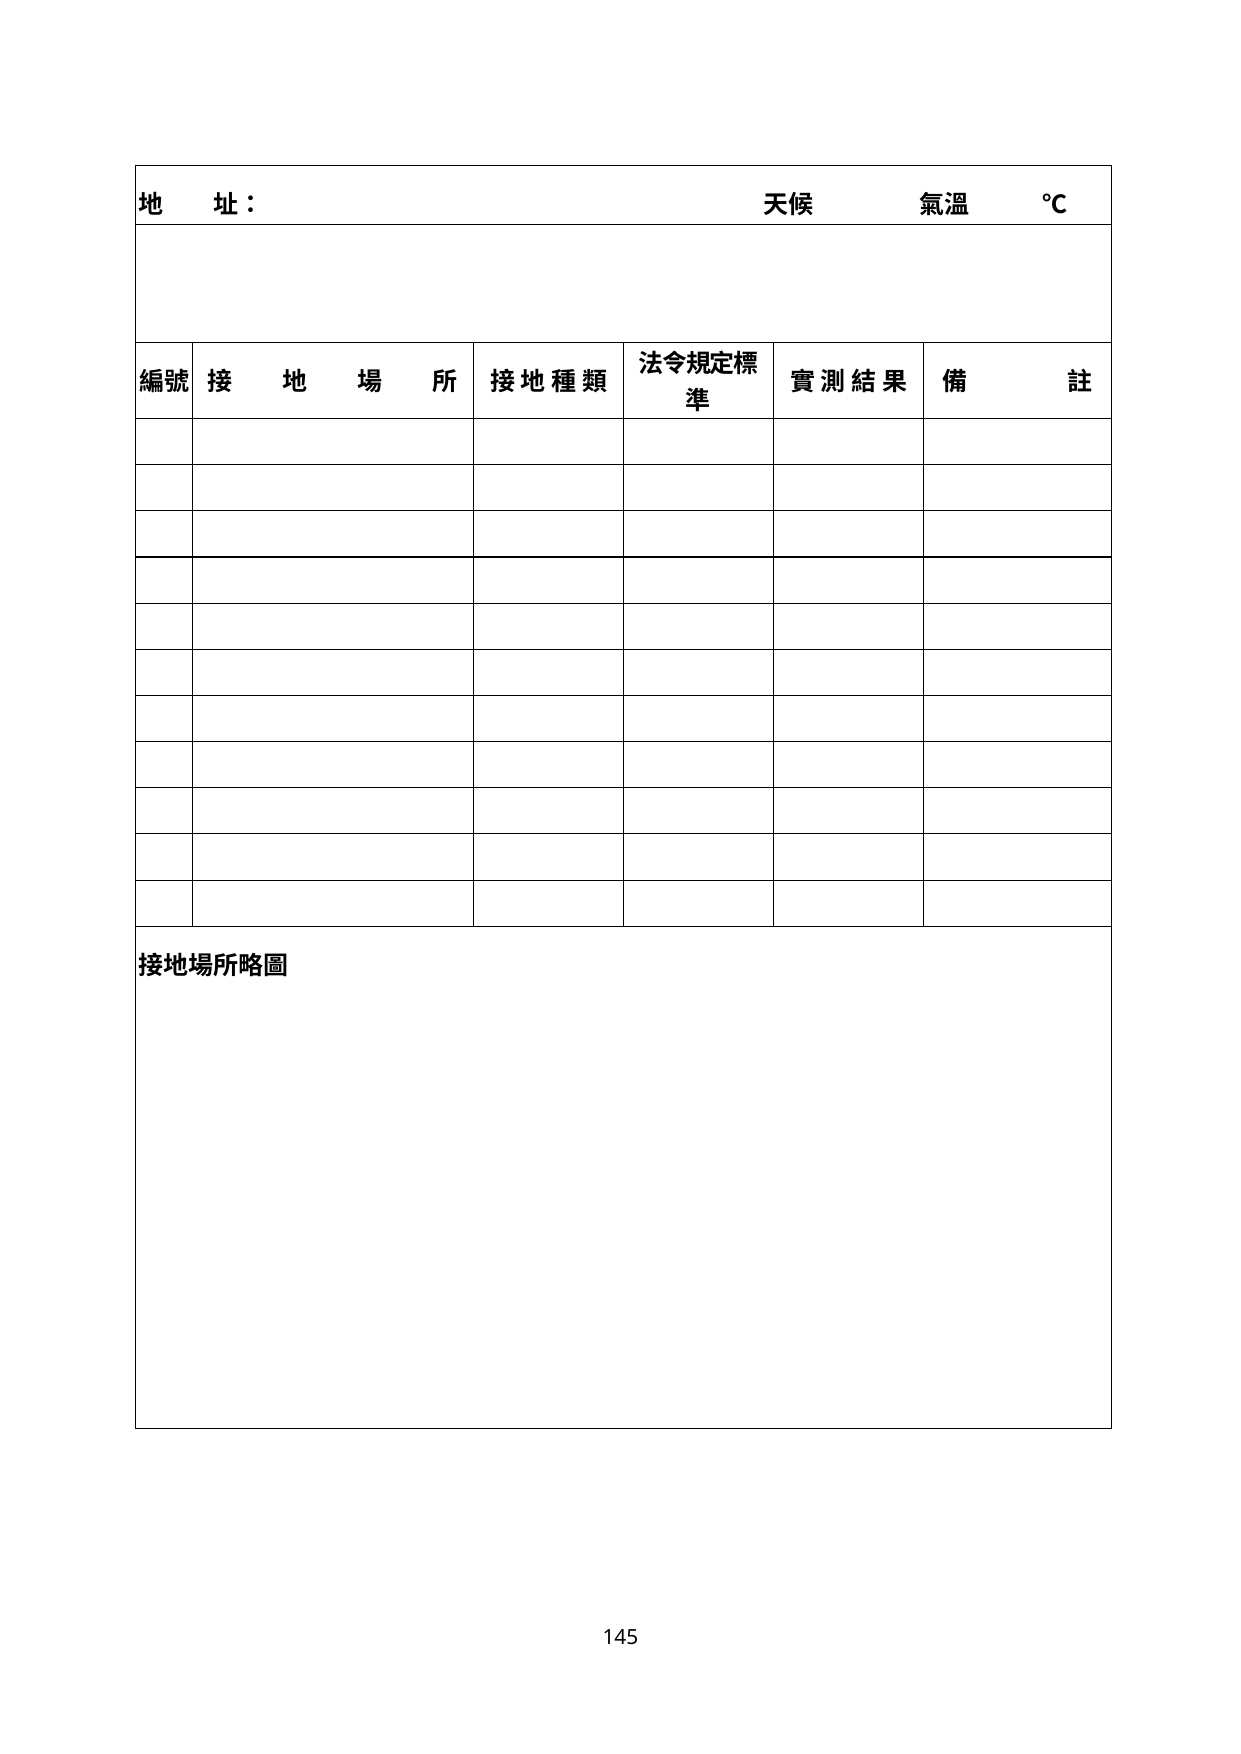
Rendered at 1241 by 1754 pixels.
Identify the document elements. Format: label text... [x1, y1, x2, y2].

table_cell [624, 696, 773, 741]
table_cell 編號 [136, 343, 192, 418]
table_cell [774, 604, 923, 649]
table_cell [774, 742, 923, 787]
table_cell [774, 511, 923, 556]
table_cell [136, 465, 192, 510]
table_cell [474, 881, 623, 926]
table_cell [774, 696, 923, 741]
table_cell [774, 558, 923, 603]
table_cell [193, 419, 473, 464]
table_cell [136, 558, 192, 603]
table_cell [624, 742, 773, 787]
table_cell [924, 881, 1111, 926]
table_cell [624, 511, 773, 556]
table_cell [924, 696, 1111, 741]
table_cell [624, 788, 773, 833]
table_cell [474, 558, 623, 603]
table_cell [474, 511, 623, 556]
table_cell [136, 881, 192, 926]
table_cell [624, 881, 773, 926]
table_cell [193, 604, 473, 649]
table_cell [193, 788, 473, 833]
table_cell [924, 650, 1111, 695]
table_cell [136, 511, 192, 556]
table_cell [193, 742, 473, 787]
table_cell [774, 650, 923, 695]
table_cell [136, 650, 192, 695]
table_cell [774, 465, 923, 510]
table_cell 接 地 場 所 [193, 343, 473, 418]
table_cell [474, 788, 623, 833]
table_cell [624, 419, 773, 464]
table_cell 地 址： 天候 氣溫 ℃ [136, 166, 1111, 224]
table_cell [474, 419, 623, 464]
table_cell 接地場所略圖 [136, 927, 1111, 1428]
table_cell [136, 834, 192, 879]
table_cell [193, 881, 473, 926]
table_cell [924, 511, 1111, 556]
table_cell [136, 788, 192, 833]
table_cell [136, 225, 1111, 342]
table_cell [624, 604, 773, 649]
table_cell [924, 604, 1111, 649]
table_cell [474, 465, 623, 510]
table_cell [624, 558, 773, 603]
table_cell [193, 511, 473, 556]
table_cell [624, 834, 773, 879]
table_cell [924, 788, 1111, 833]
table_cell [624, 650, 773, 695]
table_cell [924, 742, 1111, 787]
table_cell [136, 696, 192, 741]
table_cell 法令規定標準 [624, 343, 773, 418]
table_cell [193, 696, 473, 741]
table_cell [924, 419, 1111, 464]
table_cell [924, 834, 1111, 879]
table_cell [474, 742, 623, 787]
table_cell [193, 465, 473, 510]
table_cell [474, 696, 623, 741]
table_cell [474, 604, 623, 649]
table_cell 接 地 種 類 [474, 343, 623, 418]
table_cell [136, 604, 192, 649]
table_cell [193, 834, 473, 879]
table_cell [924, 558, 1111, 603]
table_cell [136, 419, 192, 464]
table_cell [136, 742, 192, 787]
table_cell [774, 788, 923, 833]
table_cell [774, 834, 923, 879]
table_cell 實 測 結 果 [774, 343, 923, 418]
table_cell 備 註 [924, 343, 1111, 418]
table_cell [193, 650, 473, 695]
table_cell [624, 465, 773, 510]
table_cell [774, 419, 923, 464]
table_cell [193, 558, 473, 603]
table_cell [774, 881, 923, 926]
table_cell [474, 650, 623, 695]
table_cell [474, 834, 623, 879]
table_cell [924, 465, 1111, 510]
